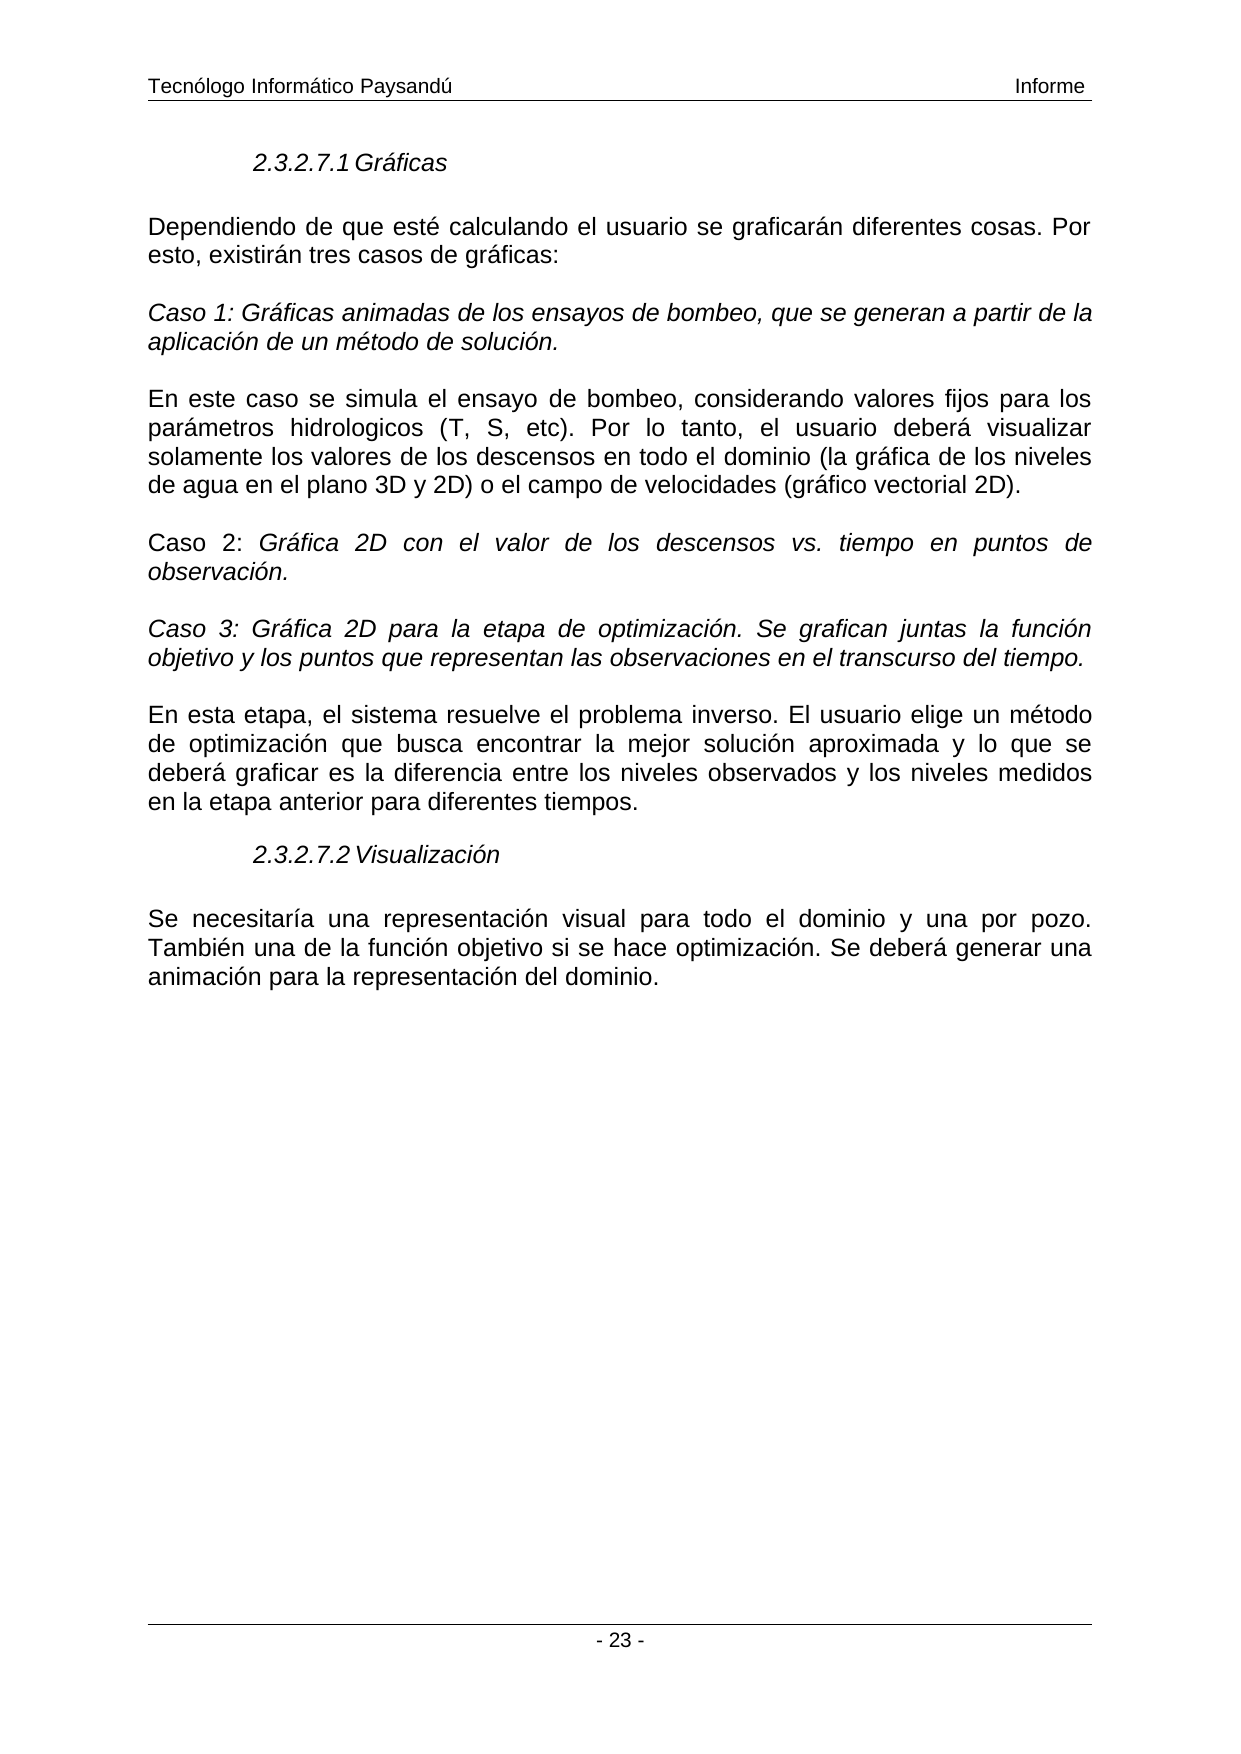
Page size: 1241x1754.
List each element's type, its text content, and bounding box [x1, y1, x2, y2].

text En esta etapa, el sistema resuelve el problema inverso. El usuario elige un método de optimización que busca encontrar la mejor solución aproximada y lo que se deberá graficar es la diferencia entre los niveles observados y los niveles medidos en la etapa anterior para diferentes tiempos. [148, 700, 1092, 815]
text Caso 2: Gráfica 2D con el valor de los descensos vs. tiempo en puntos de observación. [148, 528, 1092, 585]
text Se necesitaría una representación visual para todo el dominio y una por pozo. También una de la función objetivo si se hace optimización. Se deberá generar una animación para la representación del dominio. [148, 904, 1092, 990]
subtitle Visualización [253, 840, 1092, 869]
text Caso 1: Gráficas animadas de los ensayos de bombeo, que se generan a partir de la aplicación de un método de solución. [148, 298, 1092, 355]
text Dependiendo de que esté calculando el usuario se graficarán diferentes cosas. Por esto, existirán tres casos de gráficas: [148, 211, 1092, 269]
text Caso 3: Gráfica 2D para la etapa de optimización. Se grafican juntas la función objetivo y los puntos que representan las observaciones en el transcurso del tiempo. [148, 614, 1092, 671]
subtitle Gráficas [253, 148, 1092, 176]
text En este caso se simula el ensayo de bombeo, considerando valores fijos para los parámetros hidrologicos (T, S, etc). Por lo tanto, el usuario deberá visualizar solamente los valores de los descensos en todo el dominio (la gráfica de los niveles de agua en el plano 3D y 2D) o el campo de velocidades (gráfico vectorial 2D). [148, 384, 1092, 499]
